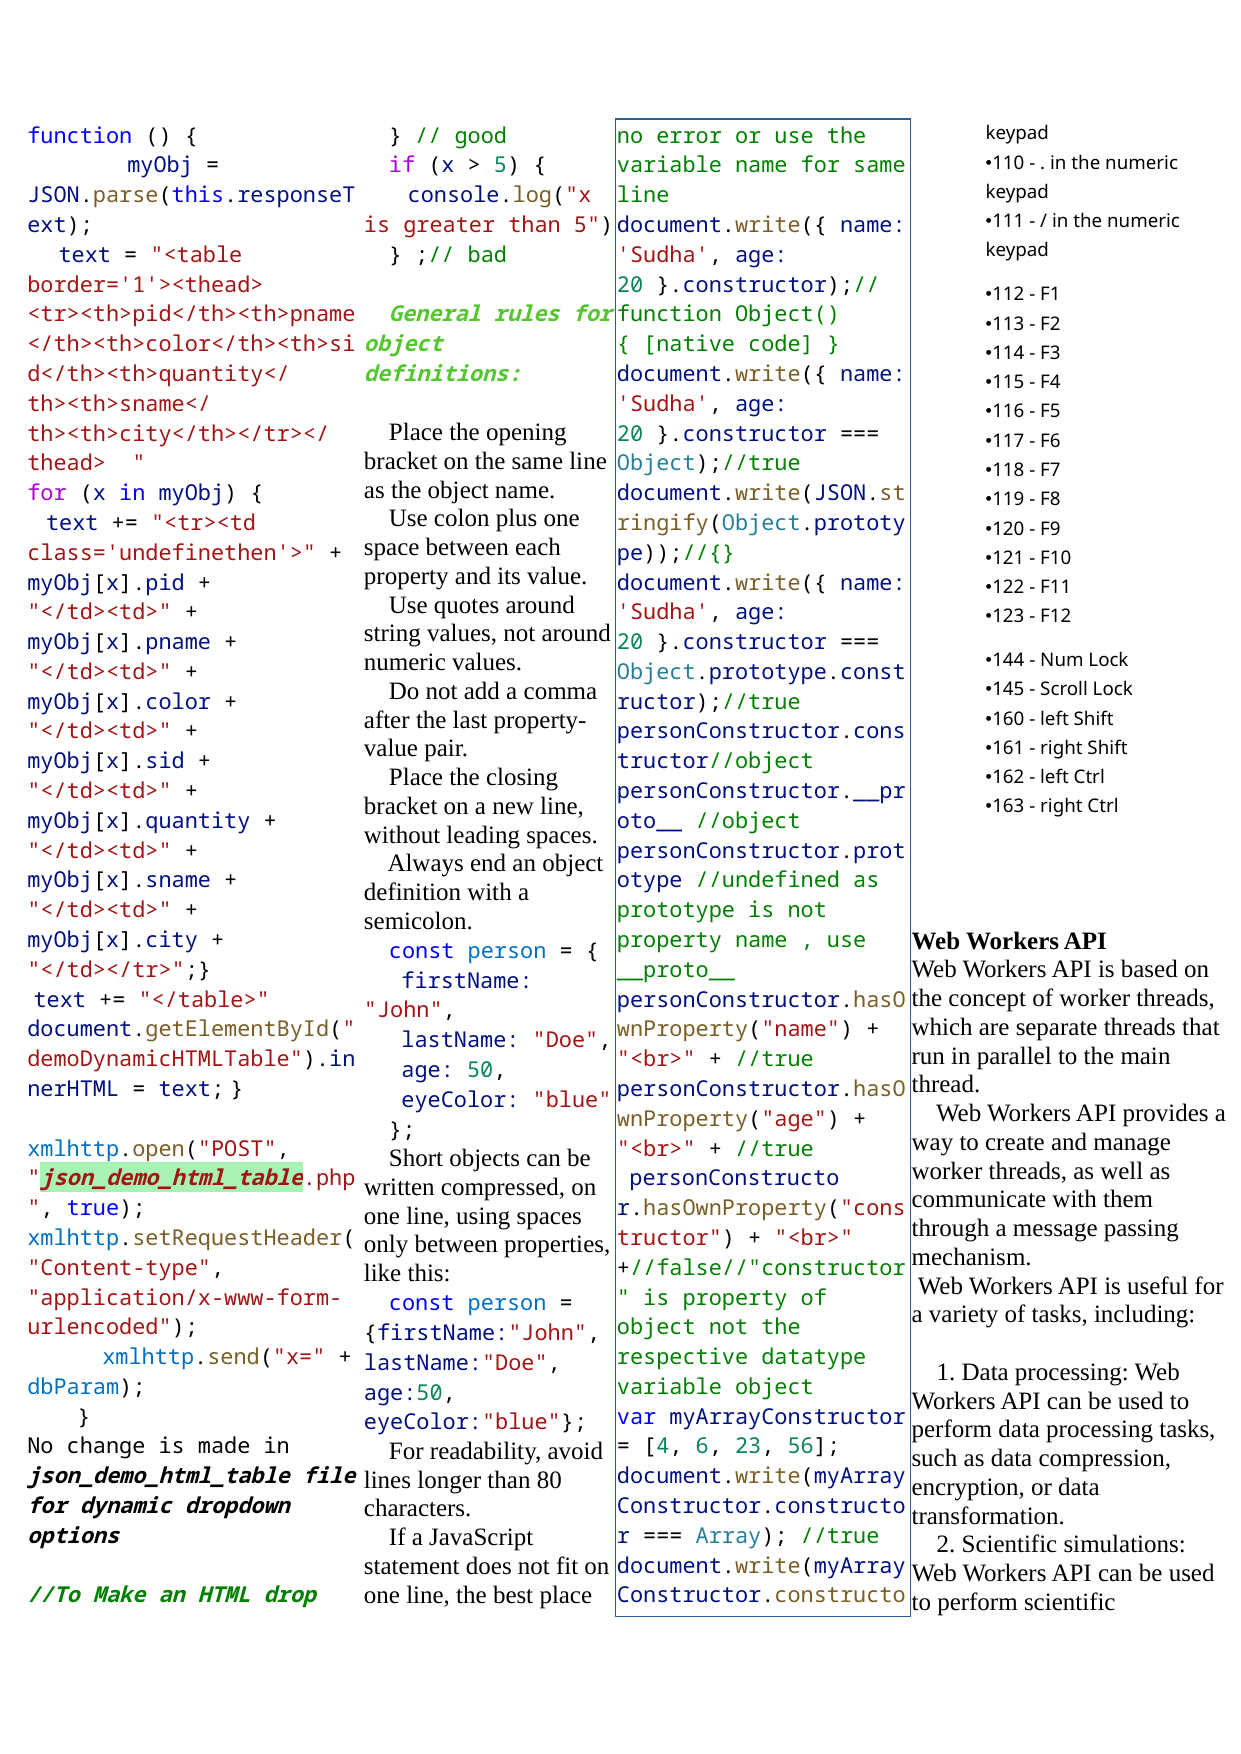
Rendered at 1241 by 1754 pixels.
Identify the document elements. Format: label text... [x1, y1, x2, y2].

table_header no error or use the variable name for same line document.write({ name: 'Sudha', age: 20 }.constructor);// function Object() { [native code] } document.write({ name: 'Sudha', age: 20 }.constructor === Object);//true document.write(JSON.stringify(Object.prototype));//{} document.write({ name: 'Sudha', age: 20 }.constructor === Object.prototype.constructor);//true personConstructor.constructor//object personConstructor.__proto__ //object personConstructor.prototype //undefined as prototype is not property name , use __proto__ personConstructor.hasOwnProperty("name") + "<br>" + //true personConstructor.hasOwnProperty("age") + "<br>" + //true personConstructor.hasOwnProperty("constructor") + "<br>" +//false//"constructor" is property of object not the respective datatype variable object var myArrayConstructor = [4, 6, 23, 56]; document.write(myArrayConstructor.constructor === Array); //true document.write(myArrayConstructor.constructo [616, 120, 910, 1616]
